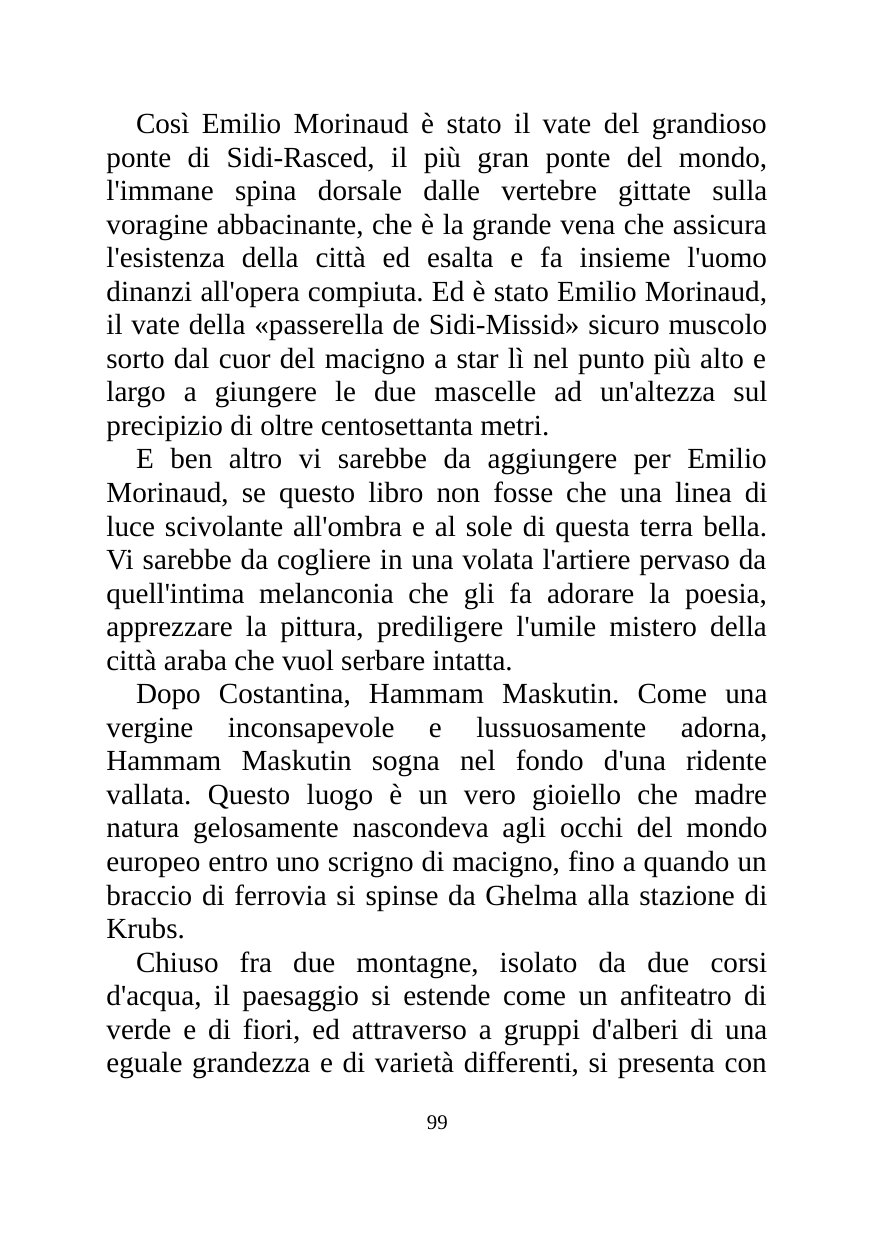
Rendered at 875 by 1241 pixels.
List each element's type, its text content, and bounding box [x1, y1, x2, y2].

text E ben altro vi sarebbe da aggiungere per Emilio Morinaud, se questo libro non fosse che una linea di luce scivolante all'ombra e al sole di questa terra bella. Vi sarebbe da cogliere in una volata l'artiere pervaso da quell'intima melanconia che gli fa adorare la poesia, apprezzare la pittura, prediligere l'umile mistero della città araba che vuol serbare intatta. [106, 442, 768, 676]
text Dopo Costantina, Hammam Maskutin. Come una vergine inconsapevole e lussuosamente adorna, Hammam Maskutin sogna nel fondo d'una ridente vallata. Questo luogo è un vero gioiello che madre natura gelosamente nascondeva agli occhi del mondo europeo entro uno scrigno di macigno, fino a quando un braccio di ferrovia si spinse da Ghelma alla stazione di Krubs. [106, 676, 768, 945]
text Così Emilio Morinaud è stato il vate del grandioso ponte di Sidi-Rasced, il più gran ponte del mondo, l'immane spina dorsale dalle vertebre gittate sulla voragine abbacinante, che è la grande vena che assicura l'esistenza della città ed esalta e fa insieme l'uomo dinanzi all'opera compiuta. Ed è stato Emilio Morinaud, il vate della «passerella de Sidi-Missid» sicuro muscolo sorto dal cuor del macigno a star lì nel punto più alto e largo a giungere le due mascelle ad un'altezza sul precipizio di oltre centosettanta metri. [106, 106, 768, 442]
text Chiuso fra due montagne, isolato da due corsi d'acqua, il paesaggio si estende come un anfiteatro di verde e di fiori, ed attraverso a gruppi d'alberi di una eguale grandezza e di varietà differenti, si presenta con [106, 945, 768, 1079]
